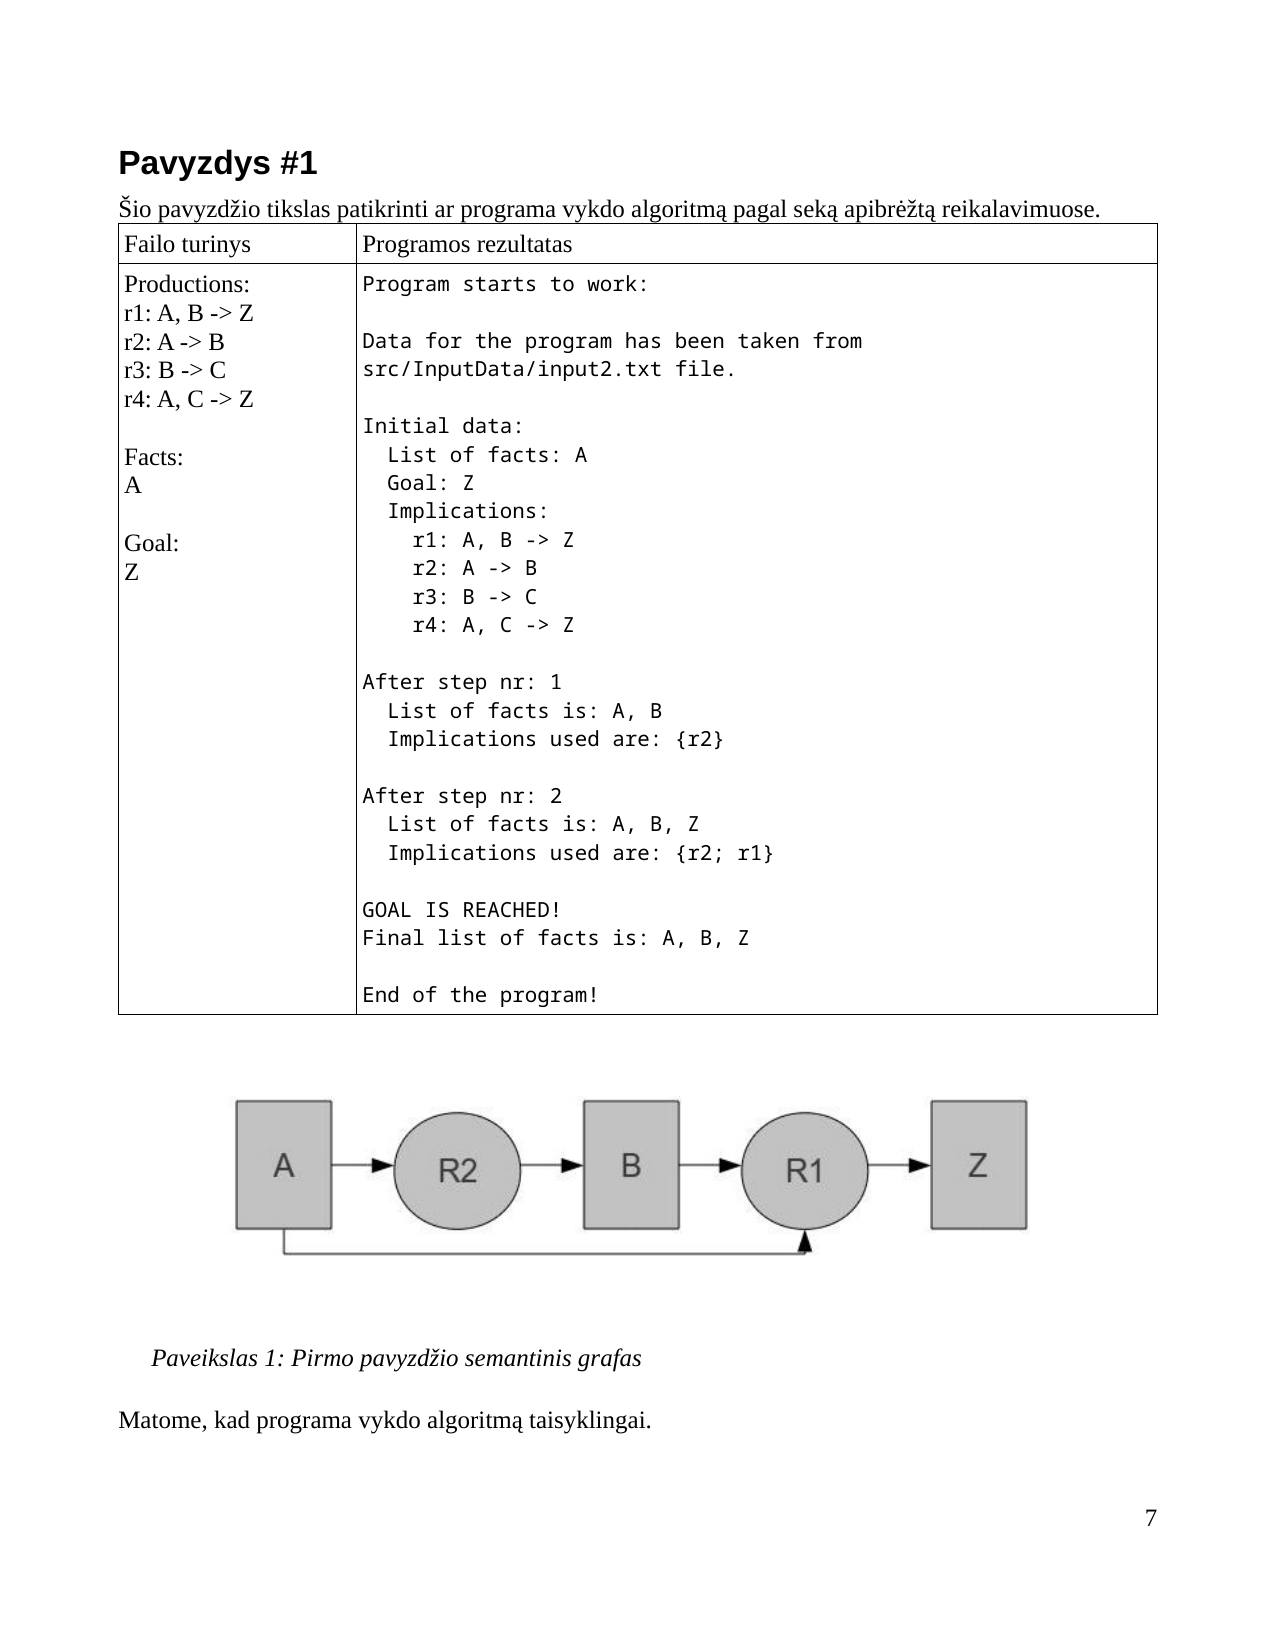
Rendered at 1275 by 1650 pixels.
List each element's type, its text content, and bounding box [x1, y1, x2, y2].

table_header Failo turinys [119, 224, 356, 263]
text Šio pavyzdžio tikslas patikrinti ar programa vykdo algoritmą pagal seką apibrėžtą reikalavimuose. [118, 194, 1157, 223]
text Matome, kad programa vykdo algoritmą taisyklingai. [118, 1290, 1157, 1463]
table_cell Productions: r1: A, B -> Z r2: A -> B r3: B -> C r4: A, C -> Z Facts: A Goal: Z [119, 264, 356, 1014]
subtitle Pavyzdys #1 [118, 143, 1157, 182]
table_cell Program starts to work: Data for the program has been taken from src/InputData/input2.txt file. Initial data: List of facts: A Goal: Z Implications: r1: A, B -> Z r2: A -> B r3: B -> C r4: A, C -> Z After step nr: 1 List of facts is: A, B Implications used are: {r2} After step nr: 2 List of facts is: A, B, Z Implications used are: {r2; r1} GOAL IS REACHED! Final list of facts is: A, B, Z End of the program! [357, 264, 1157, 1014]
picture [188, 1043, 1087, 1290]
text Paveikslas 1: Pirmo pavyzdžio semantinis grafas [151, 1343, 1124, 1372]
table_header Programos rezultatas [357, 224, 1157, 263]
